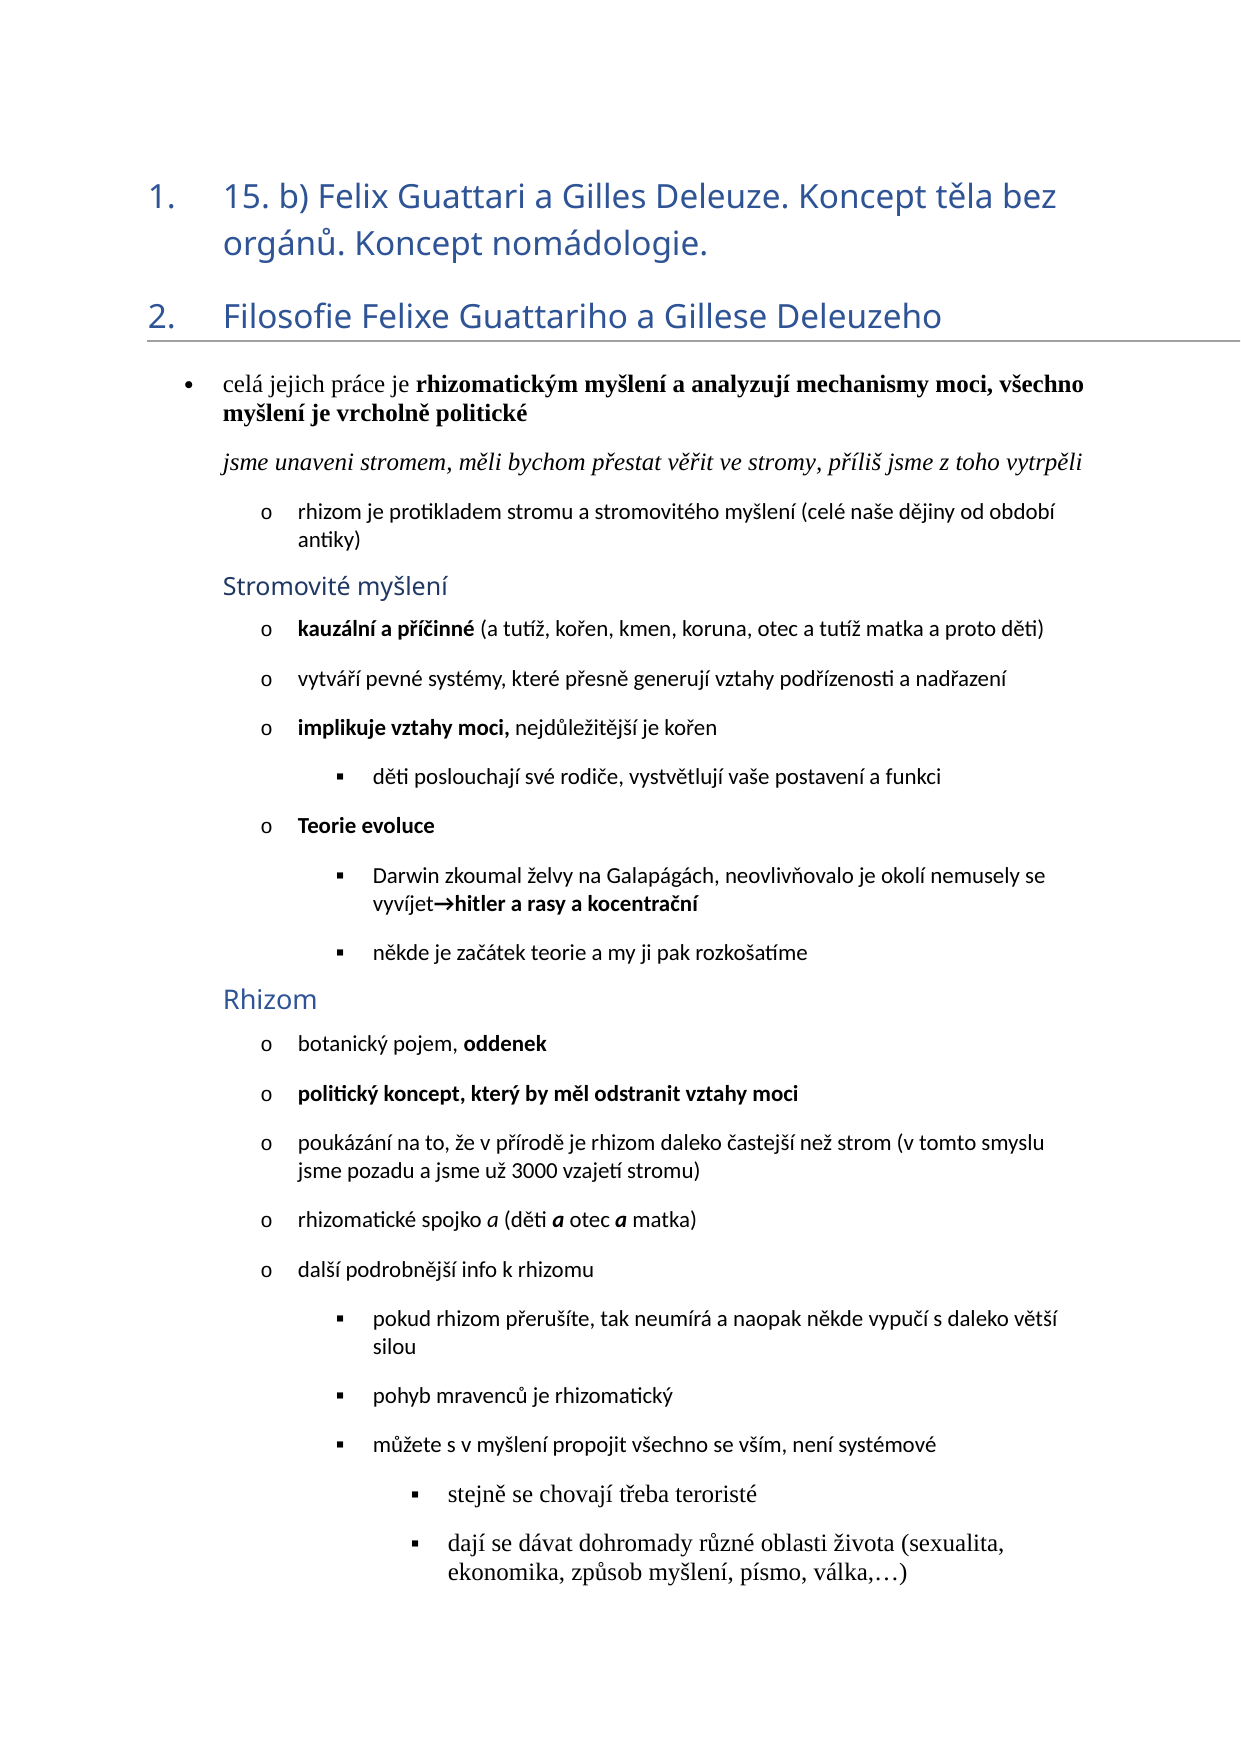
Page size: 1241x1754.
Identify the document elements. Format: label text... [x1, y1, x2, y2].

list stejně se chovají třeba teroristé [410, 1479, 1093, 1507]
list dají se dávat dohromady různé oblasti života (sexualita, ekonomika, způsob myšlení, písmo, válka,…) [410, 1528, 1093, 1586]
list kauzální a příčinné (a tutíž, kořen, kmen, koruna, otec a tutíž matka a proto děti) [260, 614, 1093, 643]
list Darwin zkoumal želvy na Galapágách, neovlivňovalo je okolí nemusely se vyvíjet→hitler a rasy a kocentrační [335, 861, 1093, 917]
list rhizomatické spojko a (děti a otec a matka) [260, 1205, 1093, 1234]
list botanický pojem, oddenek [260, 1029, 1093, 1058]
text jsme unaveni stromem, měli bychom přestat věřit ve stromy, příliš jsme z toho vytrpěli [223, 447, 1093, 476]
list poukázání na to, že v přírodě je rhizom daleko častejší než strom (v tomto smyslu jsme pozadu a jsme už 3000 vzajetí stromu) [260, 1128, 1093, 1184]
list Teorie evoluce [260, 811, 1093, 840]
list pokud rhizom přerušíte, tak neumírá a naopak někde vypučí s daleko větší silou [335, 1304, 1093, 1360]
list vytváří pevné systémy, které přesně generují vztahy podřízenosti a nadřazení [260, 664, 1093, 692]
list implikuje vztahy moci, nejdůležitější je kořen [260, 713, 1093, 742]
list pohyb mravenců je rhizomatický [335, 1381, 1093, 1409]
subtitle Stromovité myšlení [223, 568, 1093, 602]
list můžete s v myšlení propojit všechno se vším, není systémové [335, 1430, 1093, 1458]
list další podrobnější info k rhizomu [260, 1255, 1093, 1283]
list někde je začátek teorie a my ji pak rozkošatíme [335, 938, 1093, 966]
list rhizom je protikladem stromu a stromovitého myšlení (celé naše dějiny od období antiky) [260, 497, 1093, 554]
list politický koncept, který by měl odstranit vztahy moci [260, 1079, 1093, 1107]
subtitle Rhizom [223, 980, 1093, 1017]
list děti poslouchají své rodiče, vystvětlují vaše postavení a funkci [335, 762, 1093, 791]
subtitle 15. b) Felix Guattari a Gilles Deleuze. Koncept těla bez orgánů. Koncept nomádologie. [148, 173, 1093, 266]
subtitle Filosofie Felixe Guattariho a Gillese Deleuzeho [148, 293, 1093, 338]
list celá jejich práce je rhizomatickým myšlení a analyzují mechanismy moci, všechno myšlení je vrcholně politické [185, 369, 1093, 427]
